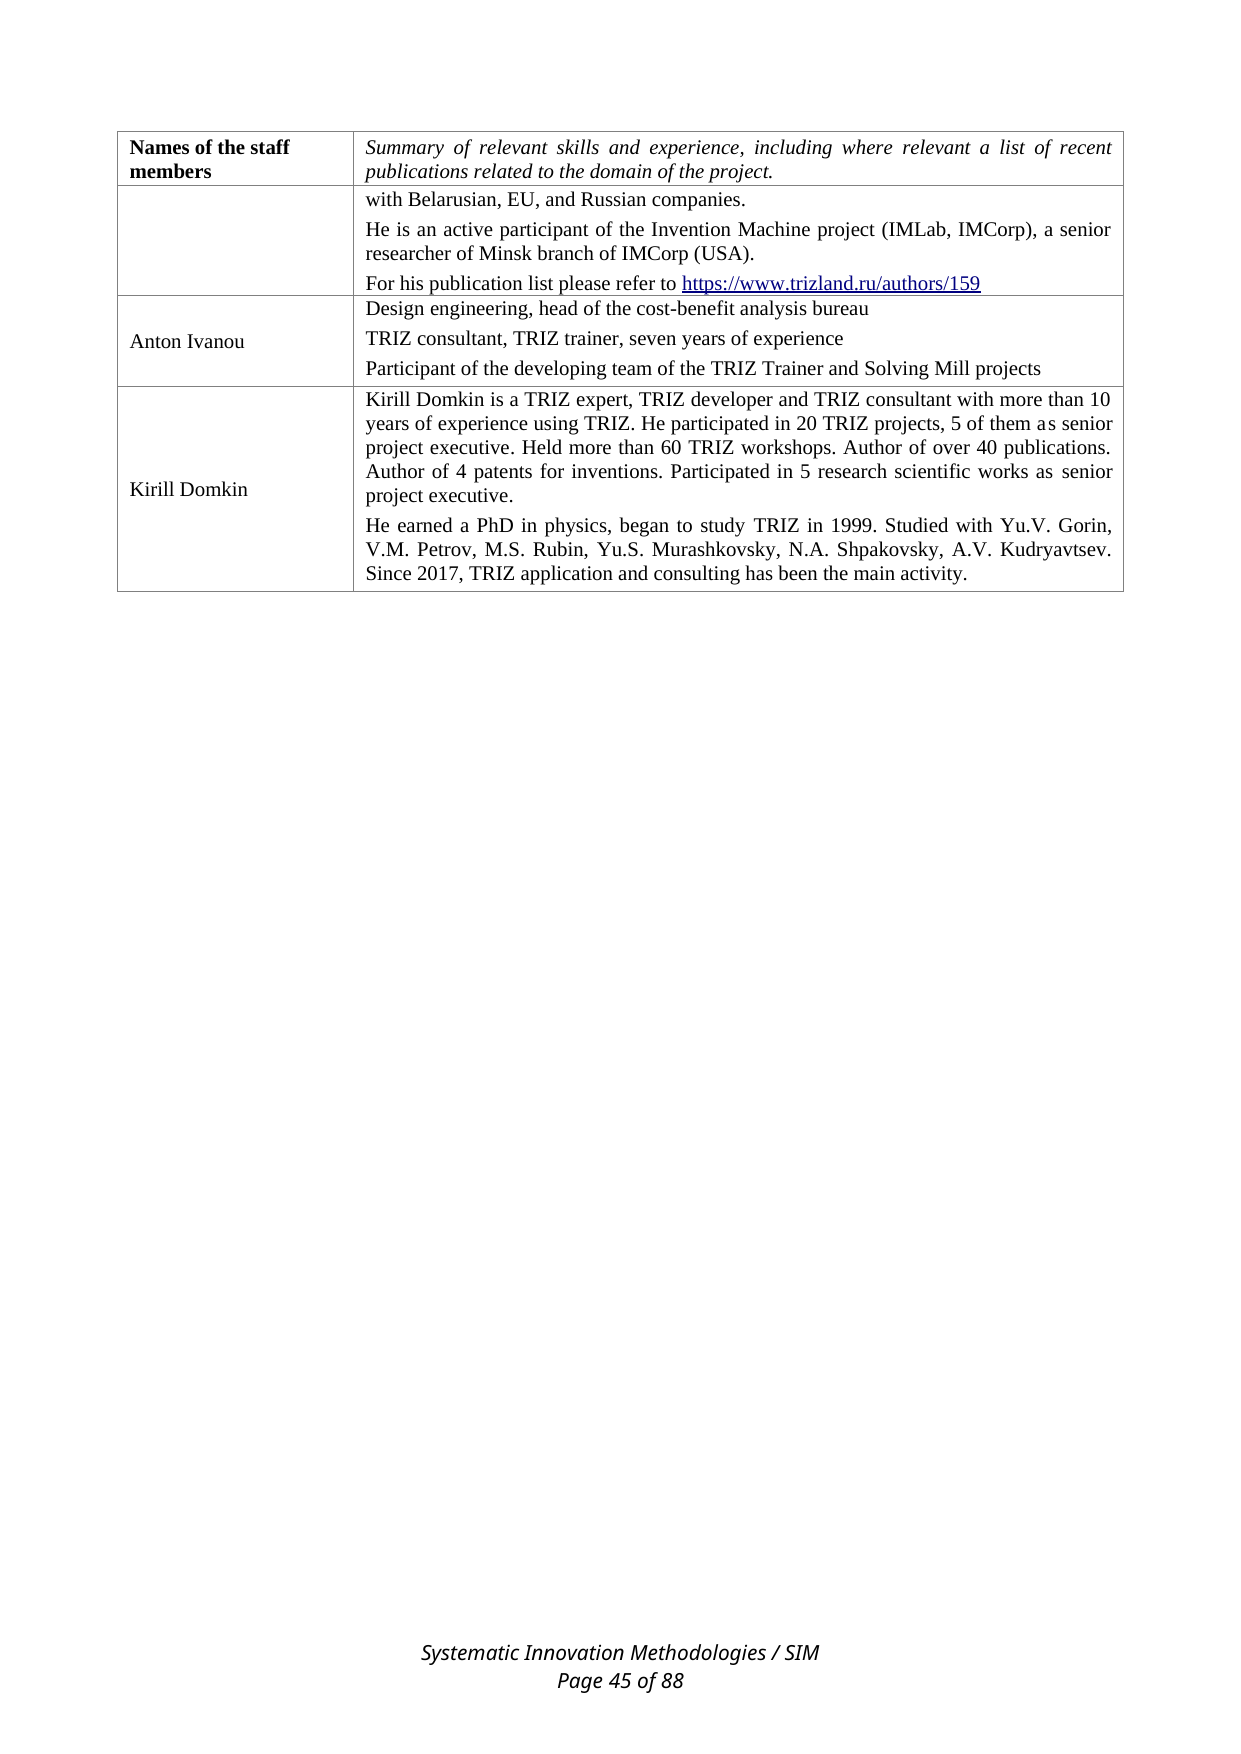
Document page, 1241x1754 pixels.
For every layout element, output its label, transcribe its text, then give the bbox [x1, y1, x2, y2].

table_cell Design engineering, head of the cost-benefit analysis bureau TRIZ consultant, TRIZ trainer, seven years of experience Participant of the developing team of the TRIZ Trainer and Solving Mill projects [354, 296, 1123, 386]
table_cell Kirill Domkin is a TRIZ expert, TRIZ developer and TRIZ consultant with more than 10 years of experience using TRIZ. He participated in 20 TRIZ projects, 5 of them as senior project executive. Held more than 60 TRIZ workshops. Author of over 40 publications. Author of 4 patents for inventions. Participated in 5 research scientific works as senior project executive. He earned a PhD in physics, began to study TRIZ in 1999. Studied with Yu.V. Gorin, V.M. Petrov, M.S. Rubin, Yu.S. Murashkovsky, N.A. Shpakovsky, A.V. Kudryavtsev. Since 2017, TRIZ application and consulting has been the main activity. [354, 387, 1123, 591]
table_header Names of the staff members [118, 132, 353, 185]
table_cell Anton Ivanou [118, 296, 353, 386]
table_cell Kirill Domkin [118, 387, 353, 591]
table_cell with Belarusian, EU, and Russian companies. He is an active participant of the Invention Machine project (IMLab, IMCorp), a senior researcher of Minsk branch of IMCorp (USA). For his publication list please refer to https://www.trizland.ru/authors/159 [354, 186, 1123, 294]
table_cell [118, 186, 353, 294]
table_header Summary of relevant skills and experience, including where relevant a list of recent publications related to the domain of the project. [354, 132, 1123, 185]
